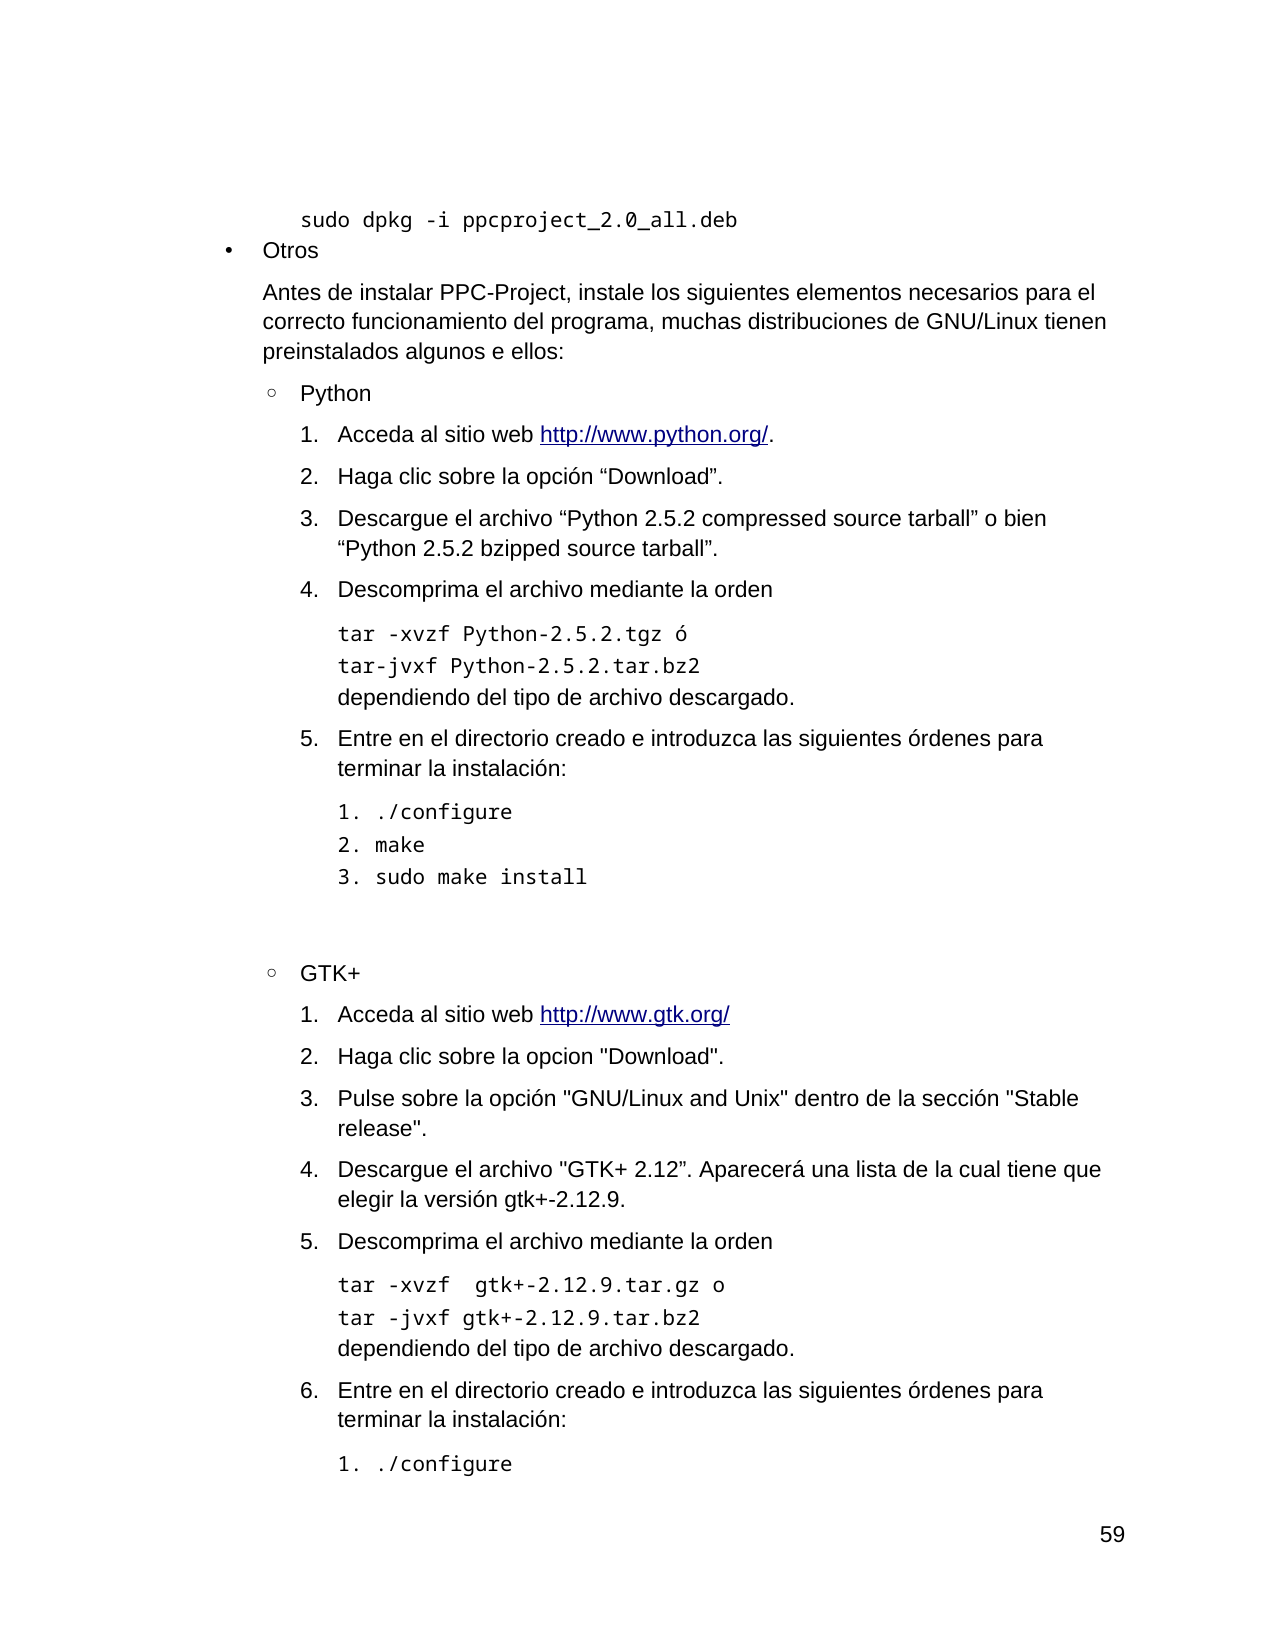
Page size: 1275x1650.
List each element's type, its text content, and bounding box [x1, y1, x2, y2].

list Entre en el directorio creado e introduzca las siguientes órdenes para terminar la instalación: [300, 726, 1125, 781]
list Descomprima el archivo mediante la orden [300, 577, 1125, 603]
list ./configure [337, 1449, 1125, 1477]
list Acceda al sitio web http://www.python.org/. [300, 422, 1125, 448]
list Antes de instalar PPC-Project, instale los siguientes elementos necesarios para el correcto funcionamiento del programa, muchas distribuciones de GNU/Linux tienen preinstalados algunos e ellos: [225, 279, 1125, 364]
list Descargue el archivo “Python 2.5.2 compressed source tarball” o bien “Python 2.5.2 bzipped source tarball”. [300, 506, 1125, 561]
list make [337, 830, 1125, 858]
list tar -xvzf gtk+-2.12.9.tar.gz o [300, 1270, 1125, 1299]
list Descomprima el archivo mediante la orden [300, 1228, 1125, 1254]
list Entre en el directorio creado e introduzca las siguientes órdenes para terminar la instalación: [300, 1377, 1125, 1432]
list dependiendo del tipo de archivo descargado. [300, 1336, 1125, 1361]
list tar-jvxf Python-2.5.2.tar.bz2 [300, 652, 1125, 680]
list Python [262, 380, 1125, 406]
list GTK+ [262, 960, 1125, 986]
list sudo dpkg -i ppcproject_2.0_all.deb [262, 205, 1125, 233]
list Haga clic sobre la opción “Download”. [300, 464, 1125, 489]
list tar -xvzf Python-2.5.2.tgz ó [300, 619, 1125, 647]
list ./configure [337, 797, 1125, 826]
list Pulse sobre la opción "GNU/Linux and Unix" dentro de la sección "Stable release". [300, 1086, 1125, 1141]
list Otros [225, 238, 1125, 263]
list dependiendo del tipo de archivo descargado. [300, 684, 1125, 710]
list Haga clic sobre la opcion "Download". [300, 1044, 1125, 1070]
list Descargue el archivo "GTK+ 2.12”. Aparecerá una lista de la cual tiene que elegir la versión gtk+-2.12.9. [300, 1157, 1125, 1212]
list Acceda al sitio web http://www.gtk.org/ [300, 1002, 1125, 1028]
list tar -jvxf gtk+-2.12.9.tar.bz2 [300, 1303, 1125, 1331]
list sudo make install [337, 862, 1125, 891]
